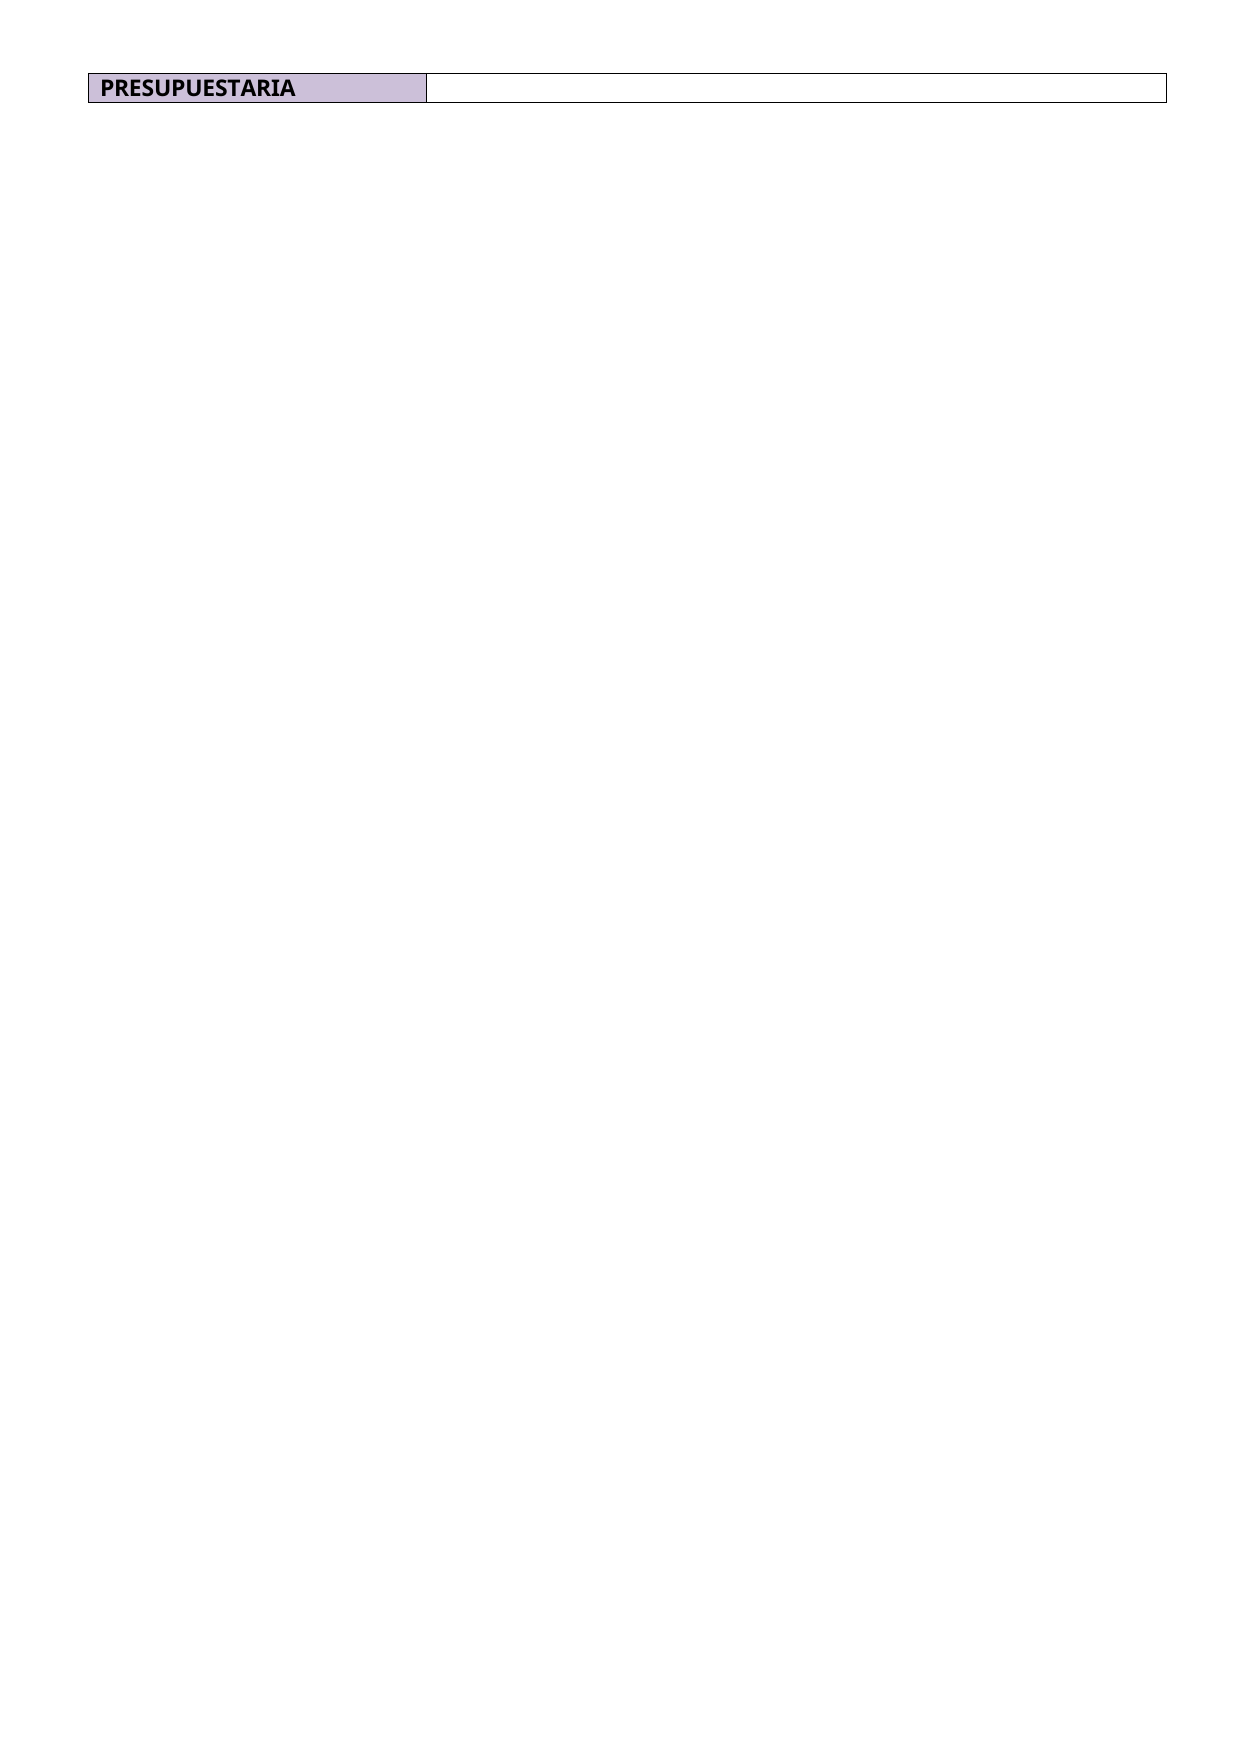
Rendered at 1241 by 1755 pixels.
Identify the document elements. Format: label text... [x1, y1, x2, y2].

table_cell PRESUPUESTARIA [89, 74, 426, 102]
table_cell [427, 74, 1166, 102]
